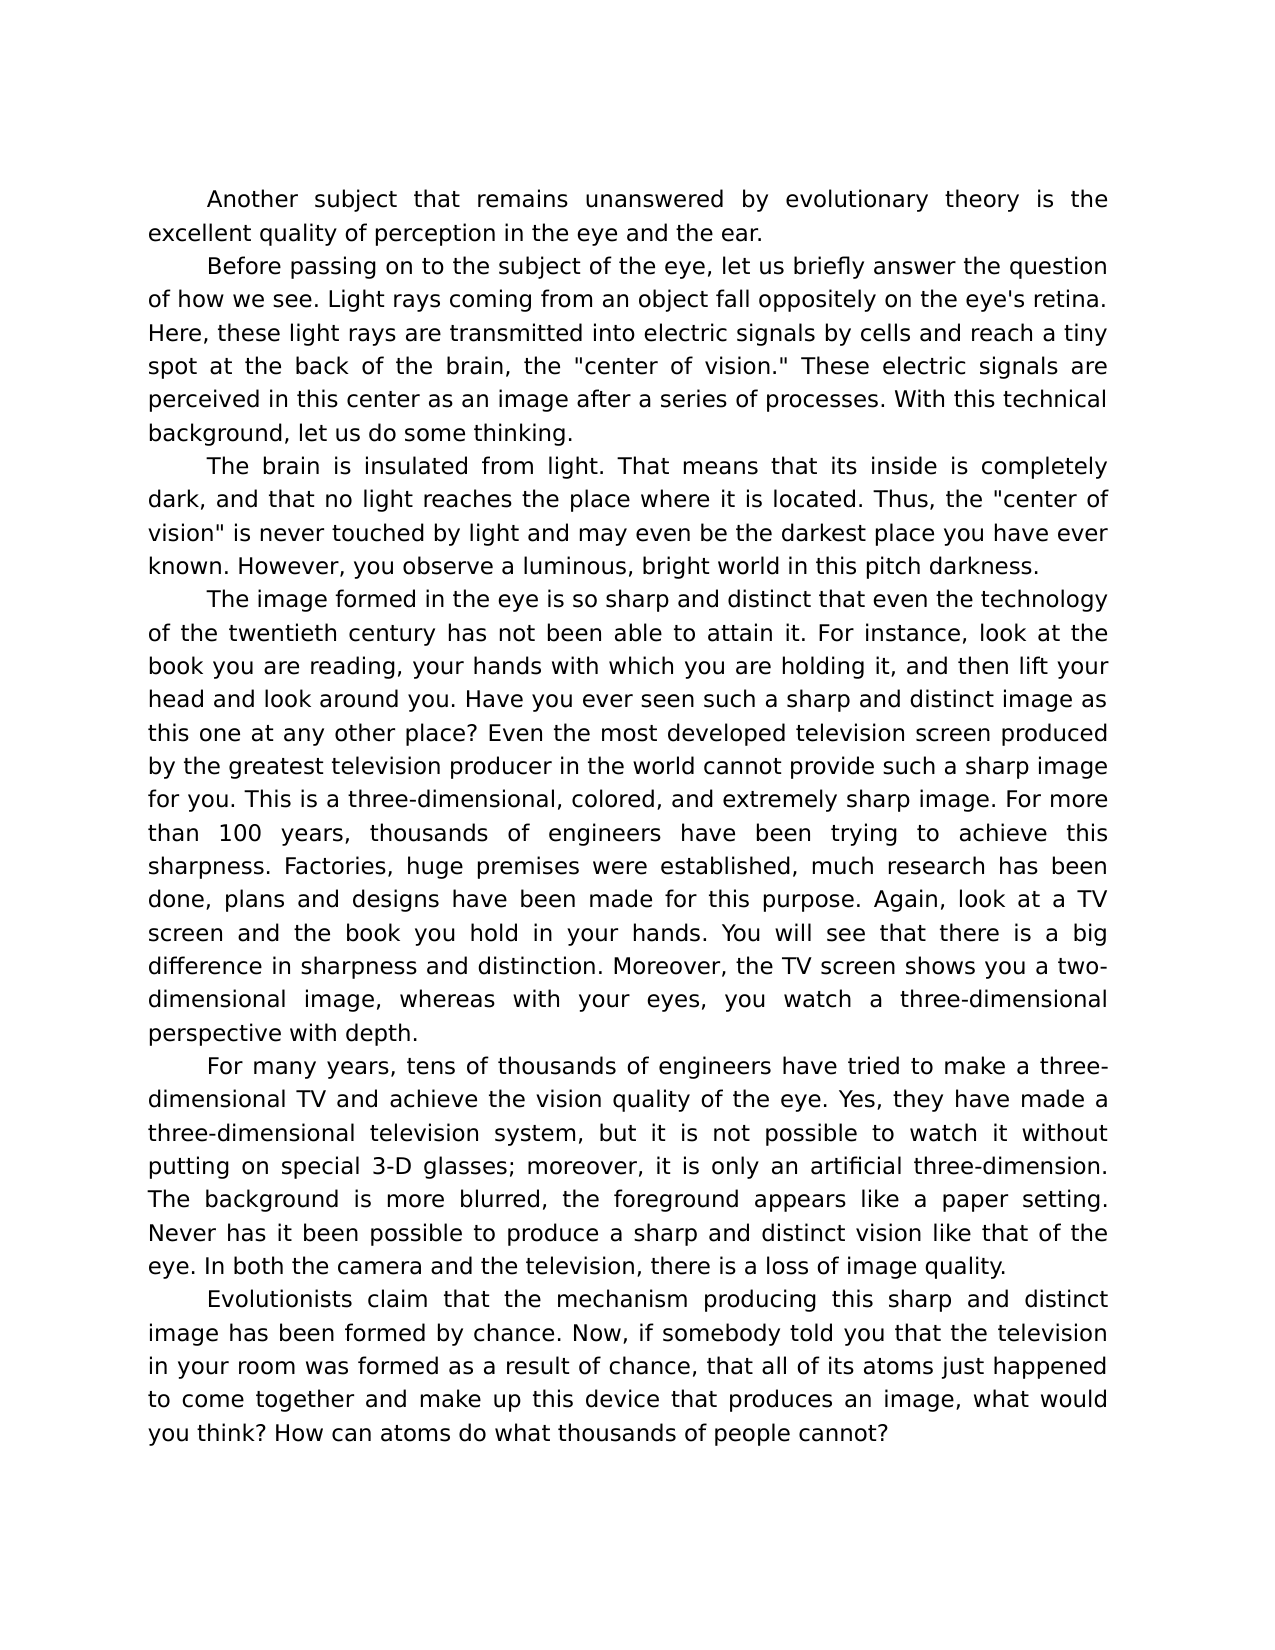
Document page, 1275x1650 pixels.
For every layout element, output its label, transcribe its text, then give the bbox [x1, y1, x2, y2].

text Before passing on to the subject of the eye, let us briefly answer the question of how we see. Light rays coming from an object fall oppositely on the eye's retina. Here, these light rays are transmitted into electric signals by cells and reach a tiny spot at the back of the brain, the "center of vision." These electric signals are perceived in this center as an image after a series of processes. With this technical background, let us do some thinking. [148, 248, 1110, 448]
text Evolutionists claim that the mechanism producing this sharp and distinct image has been formed by chance. Now, if somebody told you that the television in your room was formed as a result of chance, that all of its atoms just happened to come together and make up this device that produces an image, what would you think? How can atoms do what thousands of people cannot? [148, 1281, 1110, 1448]
text The brain is insulated from light. That means that its inside is completely dark, and that no light reaches the place where it is located. Thus, the "center of vision" is never touched by light and may even be the darkest place you have ever known. However, you observe a luminous, bright world in this pitch darkness. [148, 448, 1110, 581]
text Another subject that remains unanswered by evolutionary theory is the excellent quality of perception in the eye and the ear. [148, 181, 1110, 248]
text The image formed in the eye is so sharp and distinct that even the technology of the twentieth century has not been able to attain it. For instance, look at the book you are reading, your hands with which you are holding it, and then lift your head and look around you. Have you ever seen such a sharp and distinct image as this one at any other place? Even the most developed television screen produced by the greatest television producer in the world cannot provide such a sharp image for you. This is a three-dimensional, colored, and extremely sharp image. For more than 100 years, thousands of engineers have been trying to achieve this sharpness. Factories, huge premises were established, much research has been done, plans and designs have been made for this purpose. Again, look at a TV screen and the book you hold in your hands. You will see that there is a big difference in sharpness and distinction. Moreover, the TV screen shows you a two-dimensional image, whereas with your eyes, you watch a three-dimensional perspective with depth. [148, 581, 1110, 1048]
text For many years, tens of thousands of engineers have tried to make a three-dimensional TV and achieve the vision quality of the eye. Yes, they have made a three-dimensional television system, but it is not possible to watch it without putting on special 3-D glasses; moreover, it is only an artificial three-dimension. The background is more blurred, the foreground appears like a paper setting. Never has it been possible to produce a sharp and distinct vision like that of the eye. In both the camera and the television, there is a loss of image quality. [148, 1048, 1110, 1281]
